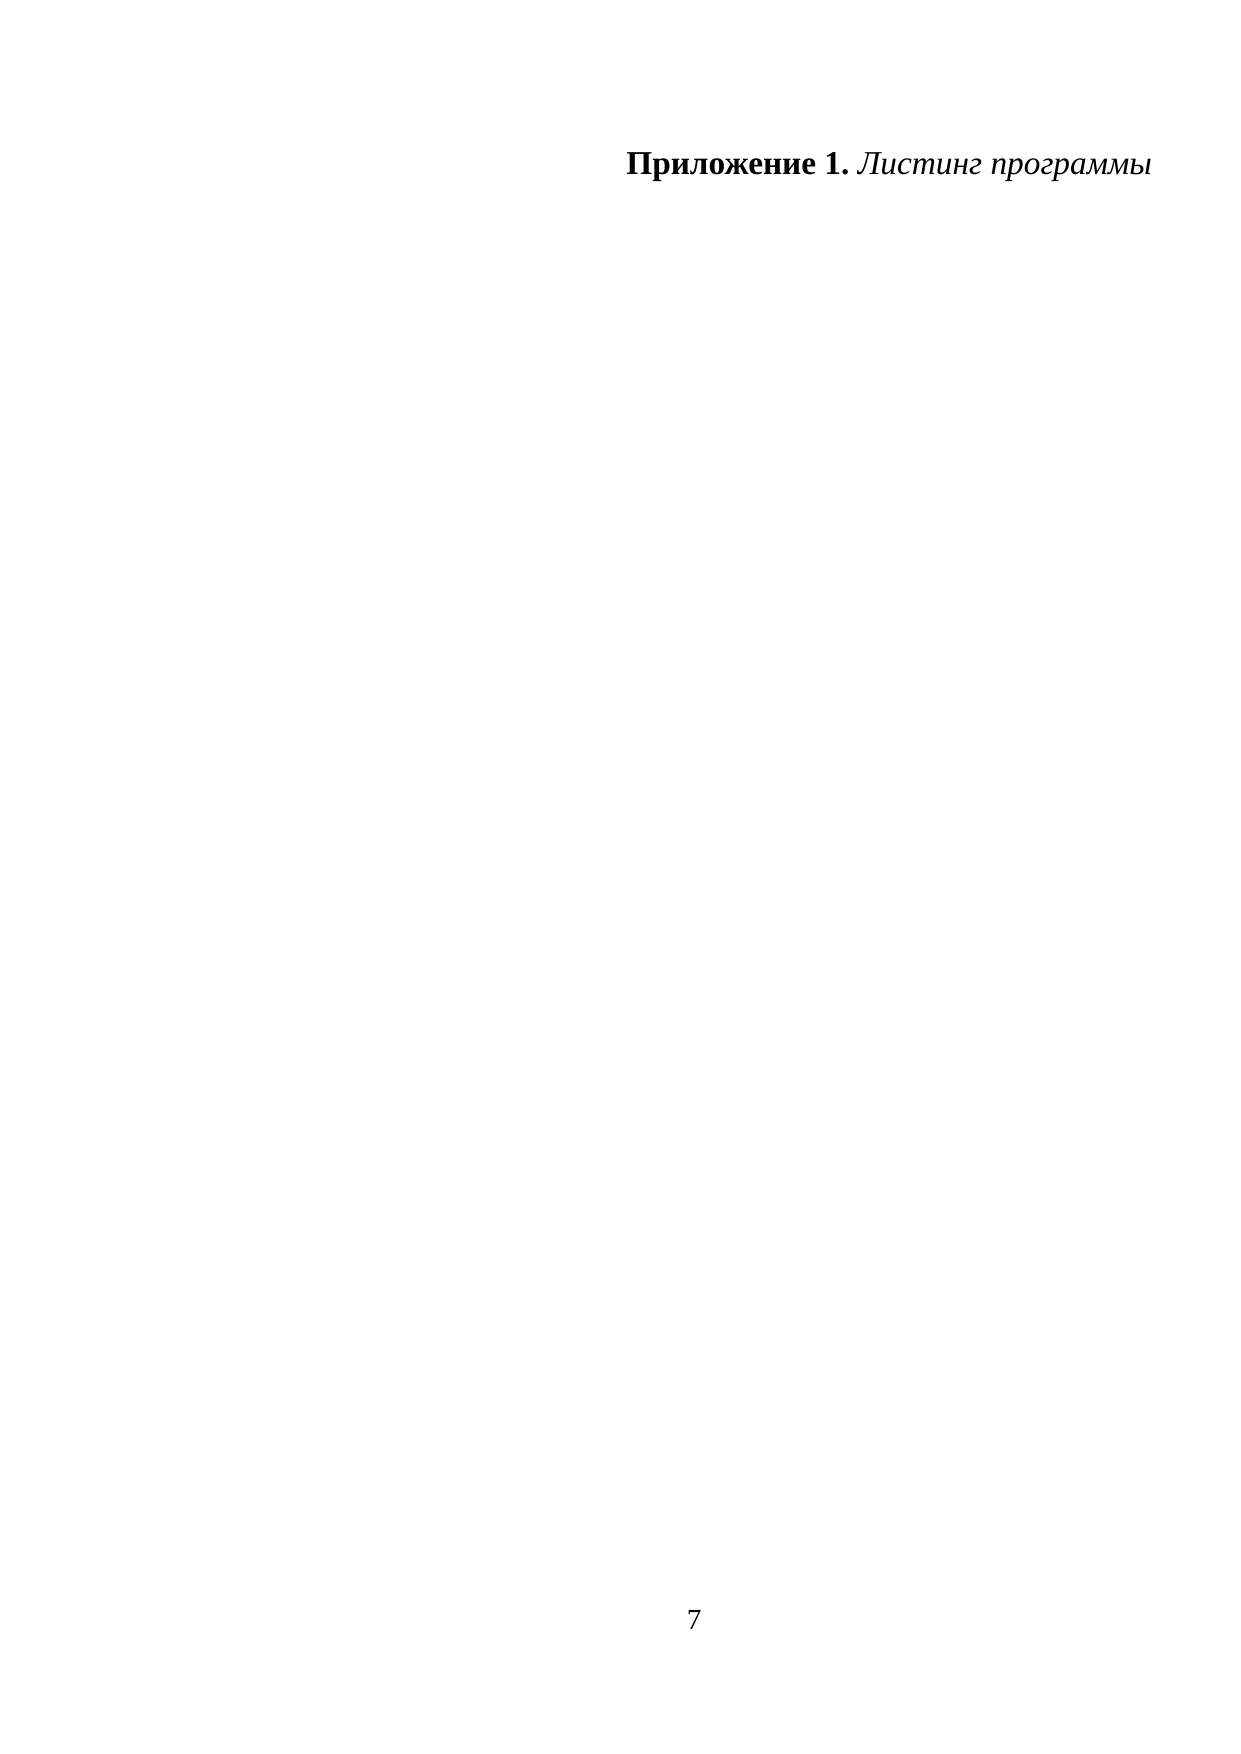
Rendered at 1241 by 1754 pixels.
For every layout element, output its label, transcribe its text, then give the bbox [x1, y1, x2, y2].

subtitle Приложение 1. Листинг программы [177, 143, 1152, 181]
